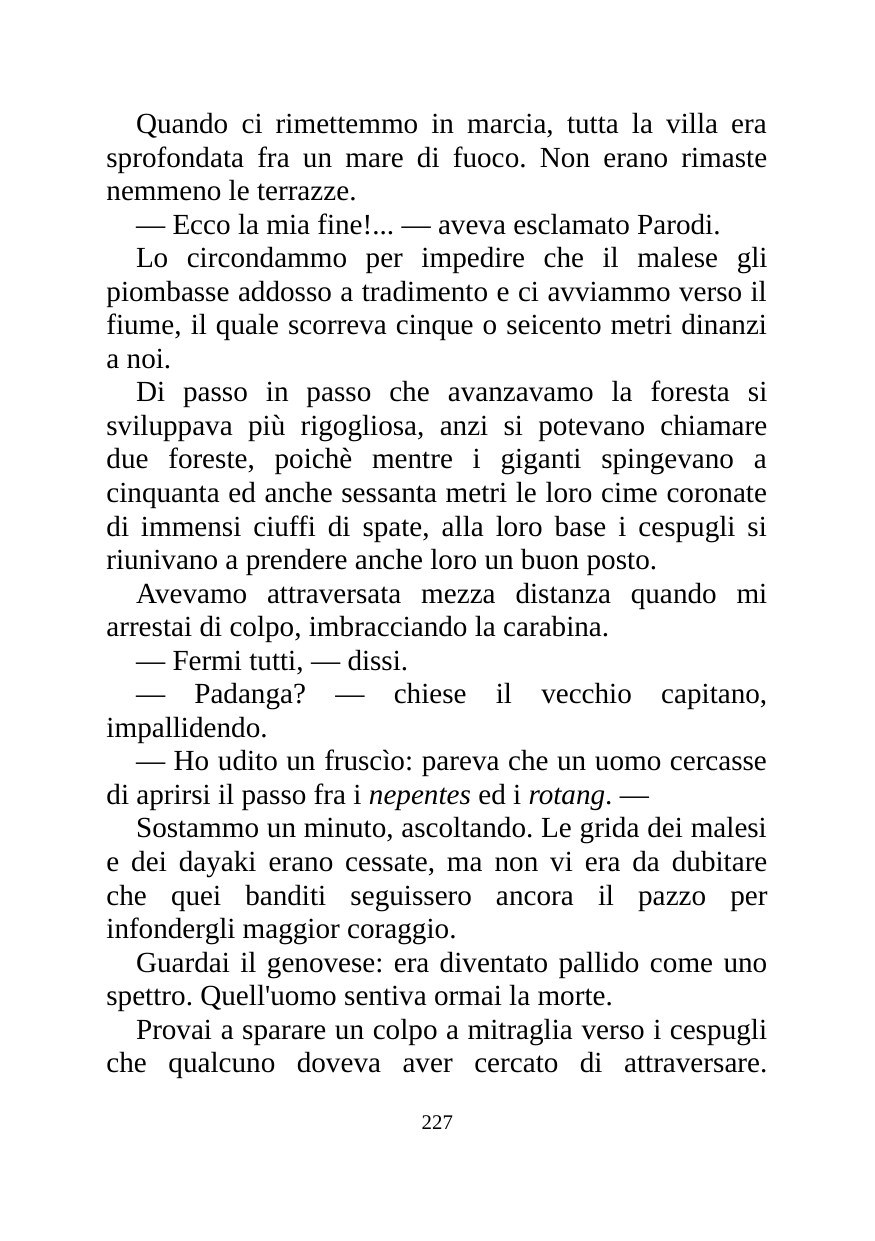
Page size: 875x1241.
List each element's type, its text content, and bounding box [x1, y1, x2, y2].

text Sostammo un minuto, ascoltando. Le grida dei malesi e dei dayaki erano cessate, ma non vi era da dubitare che quei banditi seguissero ancora il pazzo per infondergli maggior coraggio. [106, 811, 768, 945]
text — Ho udito un fruscìo: pareva che un uomo cercasse di aprirsi il passo fra i nepentes ed i rotang. — [106, 743, 768, 811]
text Quando ci rimettemmo in marcia, tutta la villa era sprofondata fra un mare di fuoco. Non erano rimaste nemmeno le terrazze. [106, 106, 768, 207]
text Provai a sparare un colpo a mitraglia verso i cespugli che qualcuno doveva aver cercato di attraversare. [106, 1012, 768, 1079]
text Guardai il genovese: era diventato pallido come uno spettro. Quell'uomo sentiva ormai la morte. [106, 945, 768, 1012]
text Avevamo attraversata mezza distanza quando mi arrestai di colpo, imbracciando la carabina. [106, 576, 768, 643]
text — Ecco la mia fine!... — aveva esclamato Parodi. [106, 207, 768, 240]
text Di passo in passo che avanzavamo la foresta si sviluppava più rigogliosa, anzi si potevano chiamare due foreste, poichè mentre i giganti spingevano a cinquanta ed anche sessanta metri le loro cime coronate di immensi ciuffi di spate, alla loro base i cespugli si riunivano a prendere anche loro un buon posto. [106, 374, 768, 576]
text — Fermi tutti, — dissi. [106, 643, 768, 676]
text — Padanga? — chiese il vecchio capitano, impallidendo. [106, 676, 768, 743]
text Lo circondammo per impedire che il malese gli piombasse addosso a tradimento e ci avviammo verso il fiume, il quale scorreva cinque o seicento metri dinanzi a noi. [106, 240, 768, 374]
